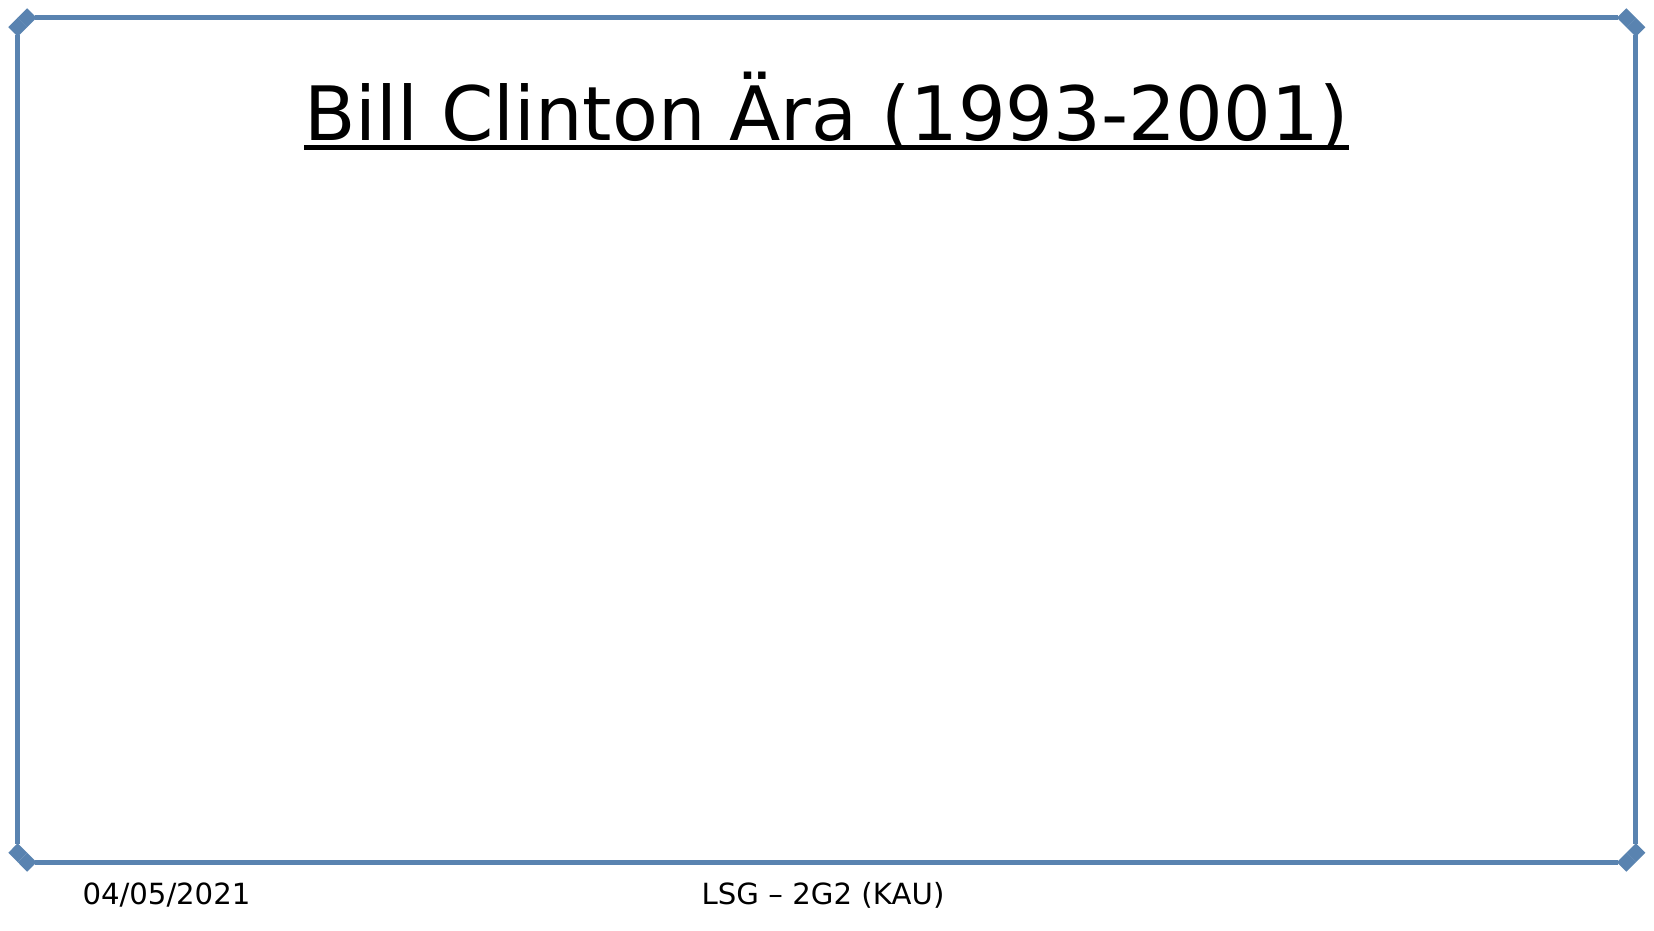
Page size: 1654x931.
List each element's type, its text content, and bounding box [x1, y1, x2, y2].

title Bill Clinton Ära (1993-2001) [82, 37, 1571, 193]
